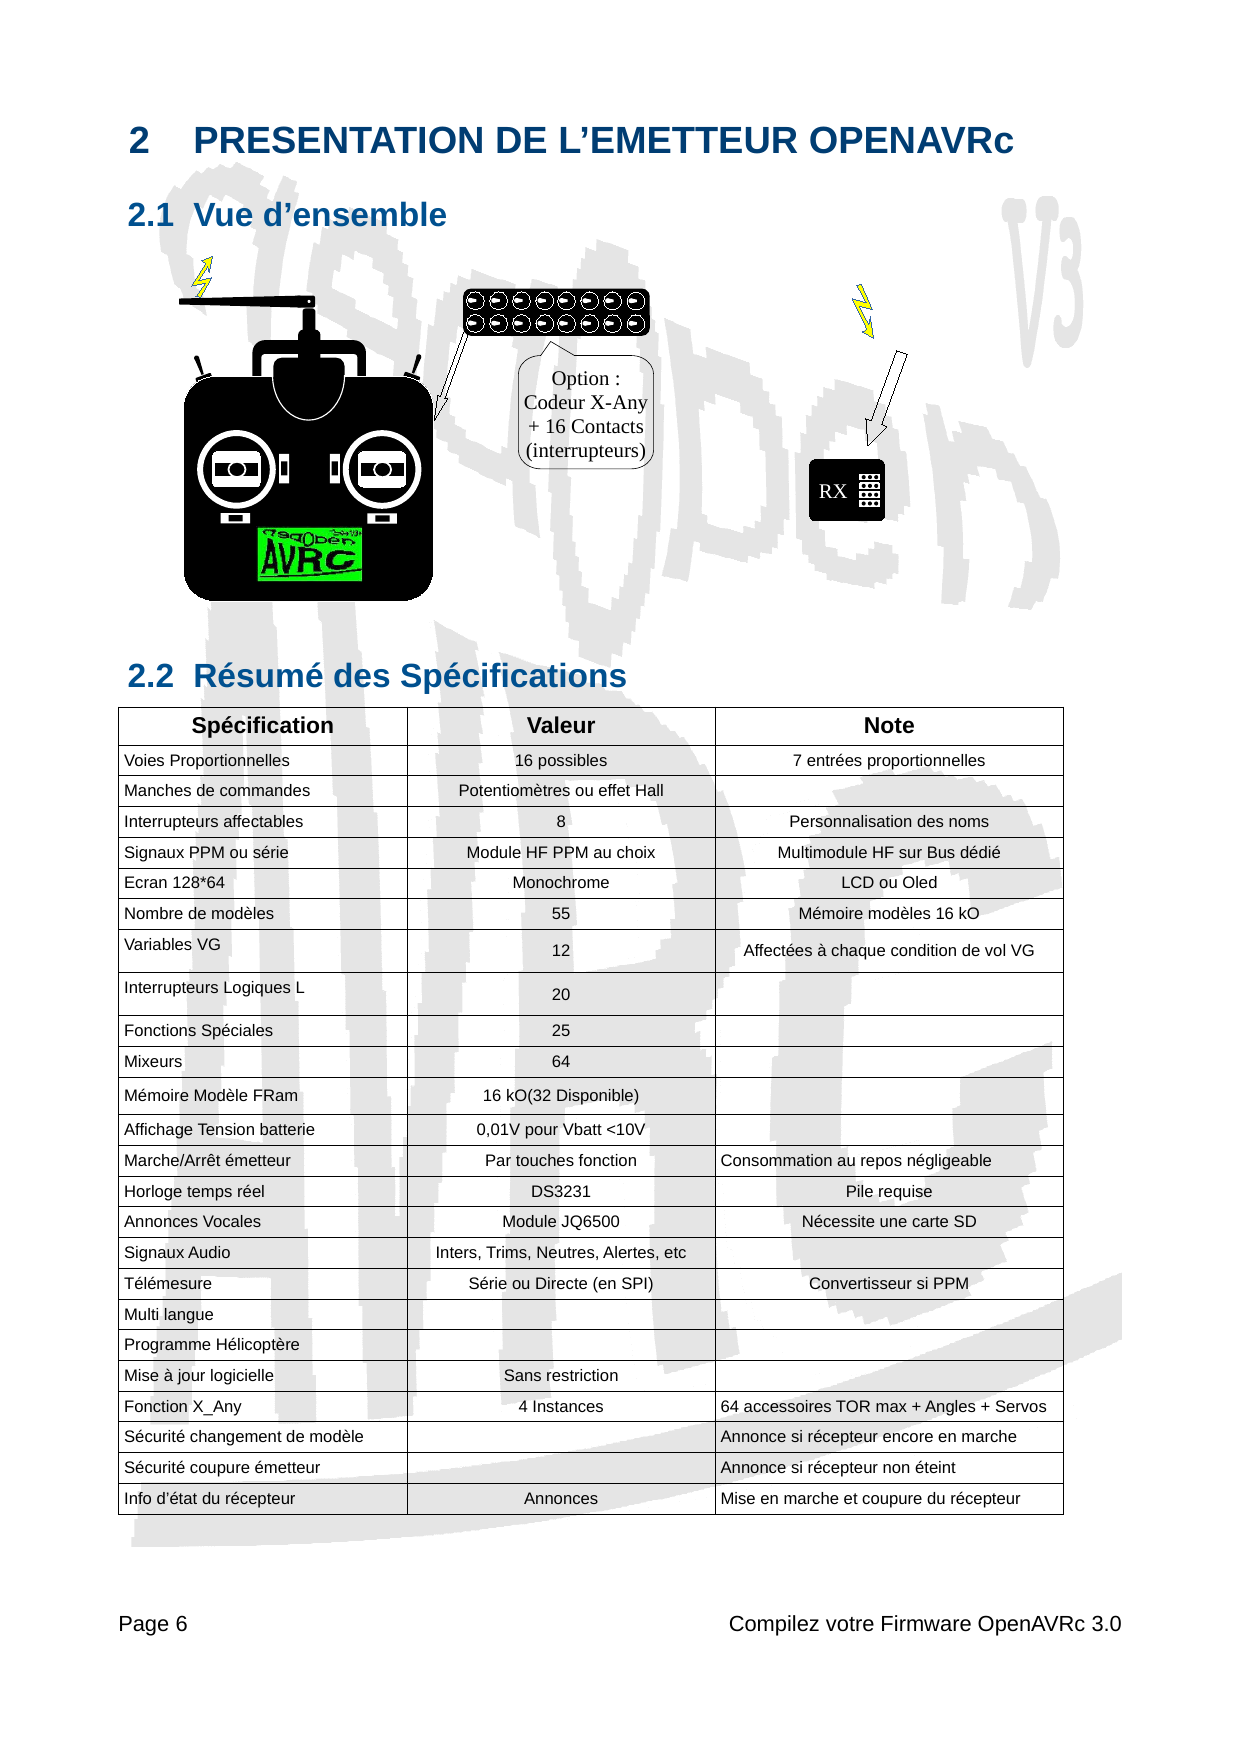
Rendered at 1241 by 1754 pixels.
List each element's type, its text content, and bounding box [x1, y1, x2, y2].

table_cell Nombre de modèles [119, 899, 407, 929]
table_cell Potentiomètres ou effet Hall [408, 776, 715, 806]
table_cell Ecran 128*64 [119, 869, 407, 898]
table_cell 25 [408, 1016, 715, 1046]
picture [256, 526, 363, 582]
table_cell Interrupteurs affectables [119, 807, 407, 837]
table_cell DS3231 [408, 1177, 715, 1206]
table_cell Sécurité coupure émetteur [119, 1453, 407, 1483]
table_cell Affichage Tension batterie [119, 1115, 407, 1145]
table_cell [716, 1078, 1063, 1114]
table_cell Monochrome [408, 869, 715, 898]
table_cell Manches de commandes [119, 776, 407, 806]
table_cell 4 Instances [408, 1392, 715, 1421]
table_cell 7 entrées proportionnelles [716, 746, 1063, 775]
table_header Note [716, 708, 1063, 744]
table_cell [408, 1453, 715, 1483]
table_cell Signaux PPM ou série [119, 838, 407, 867]
table_cell [716, 776, 1063, 806]
subtitle Résumé des Spécifications [118, 656, 1122, 694]
table_cell Pile requise [716, 1177, 1063, 1206]
table_cell Télémesure [119, 1269, 407, 1298]
table_cell Personnalisation des noms [716, 807, 1063, 837]
table_cell Interrupteurs Logiques L [119, 973, 407, 1015]
table_cell Module JQ6500 [408, 1207, 715, 1237]
table_cell Sécurité changement de modèle [119, 1422, 407, 1452]
table_cell Module HF PPM au choix [408, 838, 715, 867]
table_cell Nécessite une carte SD [716, 1207, 1063, 1237]
table_header Spécification [119, 708, 407, 744]
table_cell [408, 1300, 715, 1329]
table_cell [716, 1300, 1063, 1329]
table_header Valeur [408, 708, 715, 744]
table_cell Par touches fonction [408, 1146, 715, 1176]
table_cell [408, 1422, 715, 1452]
table_cell Mémoire Modèle FRam [119, 1078, 407, 1114]
table_cell Annonces [408, 1484, 715, 1513]
table_cell Signaux Audio [119, 1238, 407, 1268]
subtitle Vue d’ensemble [118, 195, 1122, 234]
table_cell Annonce si récepteur non éteint [716, 1453, 1063, 1483]
table_cell [716, 1361, 1063, 1391]
table_cell Sans restriction [408, 1361, 715, 1391]
table_cell Multimodule HF sur Bus dédié [716, 838, 1063, 867]
table_cell Série ou Directe (en SPI) [408, 1269, 715, 1298]
table_cell [408, 1330, 715, 1360]
table_cell Fonction X_Any [119, 1392, 407, 1421]
table_cell Info d’état du récepteur [119, 1484, 407, 1513]
table_cell Programme Hélicoptère [119, 1330, 407, 1360]
table_cell 55 [408, 899, 715, 929]
table_cell Annonce si récepteur encore en marche [716, 1422, 1063, 1452]
table_cell [716, 1047, 1063, 1077]
table_cell 64 accessoires TOR max + Angles + Servos [716, 1392, 1063, 1421]
table_cell 16 possibles [408, 746, 715, 775]
table_cell 16 kO(32 Disponible) [408, 1078, 715, 1114]
table_cell Mixeurs [119, 1047, 407, 1077]
table_cell [716, 1016, 1063, 1046]
table_cell [716, 1238, 1063, 1268]
table_cell Convertisseur si PPM [716, 1269, 1063, 1298]
table_cell Mise à jour logicielle [119, 1361, 407, 1391]
table_cell Fonctions Spéciales [119, 1016, 407, 1046]
table_cell Annonces Vocales [119, 1207, 407, 1237]
table_cell Inters, Trims, Neutres, Alertes, etc [408, 1238, 715, 1268]
table_cell Consommation au repos négligeable [716, 1146, 1063, 1176]
table_cell Affectées à chaque condition de vol VG [716, 930, 1063, 972]
table_cell [716, 1115, 1063, 1145]
table_cell 8 [408, 807, 715, 837]
table_cell Mémoire modèles 16 kO [716, 899, 1063, 929]
table_cell [716, 973, 1063, 1015]
table_cell Horloge temps réel [119, 1177, 407, 1206]
table_cell Marche/Arrêt émetteur [119, 1146, 407, 1176]
table_cell 20 [408, 973, 715, 1015]
table_cell Multi langue [119, 1300, 407, 1329]
table_cell [716, 1330, 1063, 1360]
table_cell Variables VG [119, 930, 407, 972]
table_cell 64 [408, 1047, 715, 1077]
table_cell 12 [408, 930, 715, 972]
table_cell Voies Proportionnelles [119, 746, 407, 775]
table_cell 0,01V pour Vbatt <10V [408, 1115, 715, 1145]
table_cell Mise en marche et coupure du récepteur [716, 1484, 1063, 1513]
table_cell LCD ou Oled [716, 869, 1063, 898]
subtitle PRESENTATION DE L’EMETTEUR OPENAVRc [118, 118, 1122, 162]
